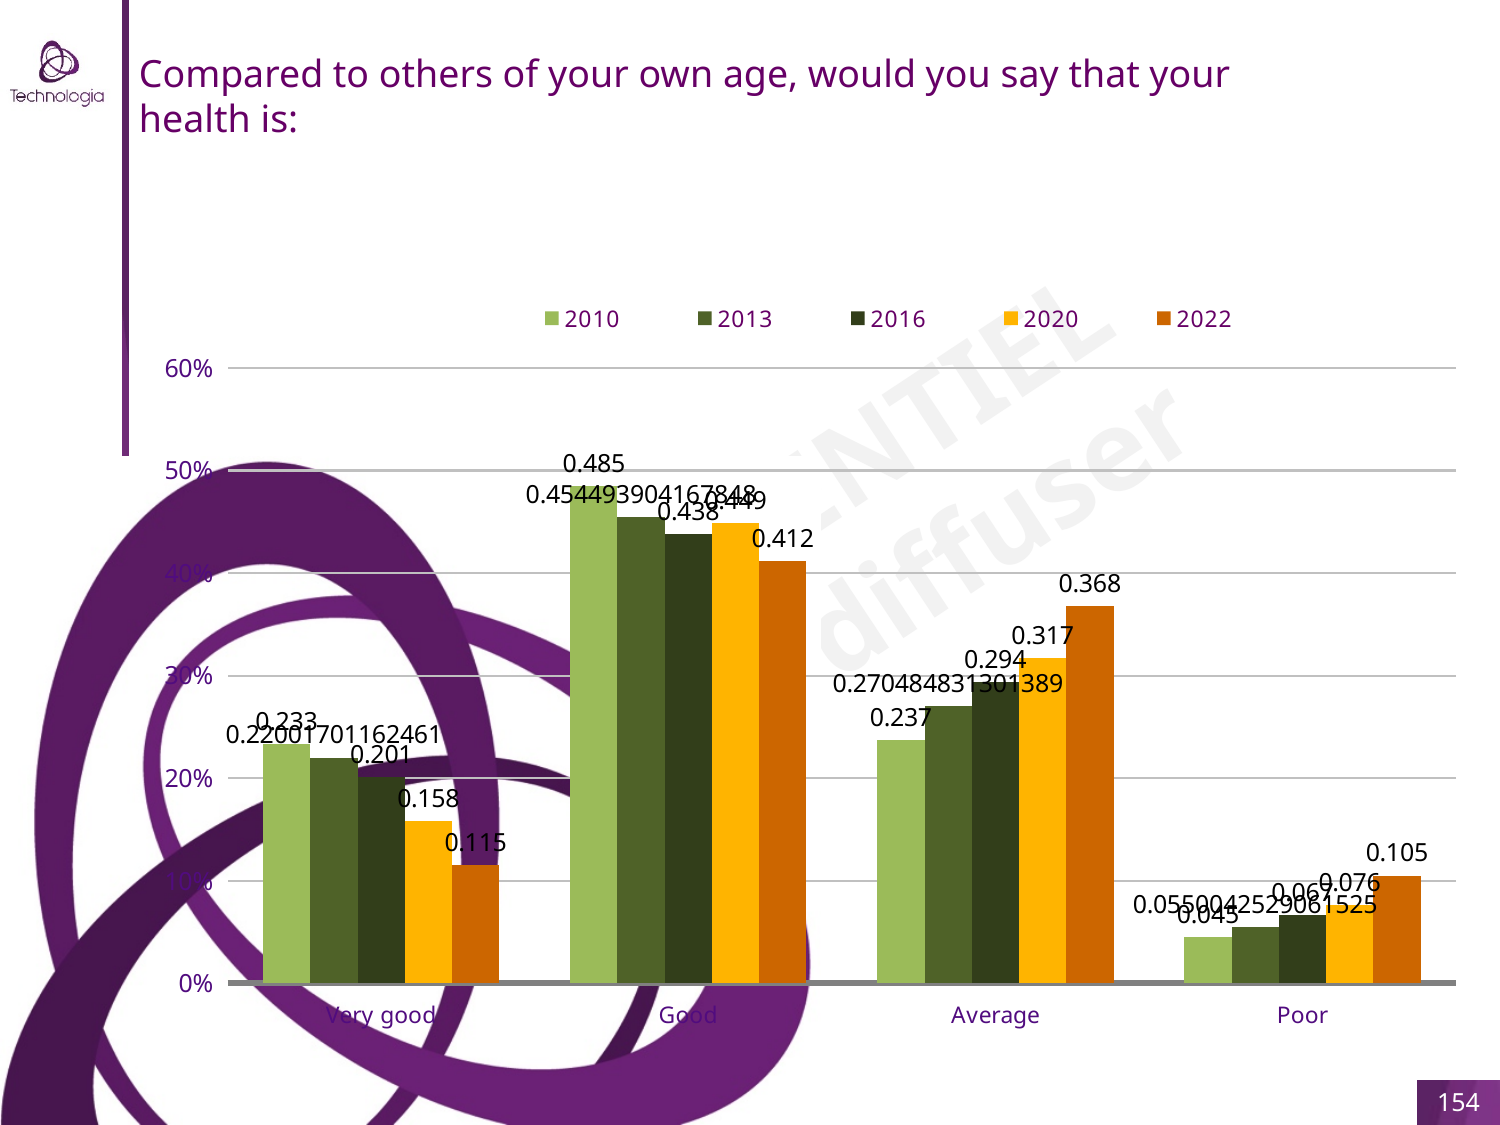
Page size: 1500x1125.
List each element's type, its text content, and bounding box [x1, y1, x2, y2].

picture [0, 33, 113, 114]
picture [0, 0, 821, 1125]
chart [123, 215, 1460, 1083]
picture [1417, 1080, 1500, 1125]
title Compared to others of your own age, would you say that your health is: [123, 42, 1282, 185]
